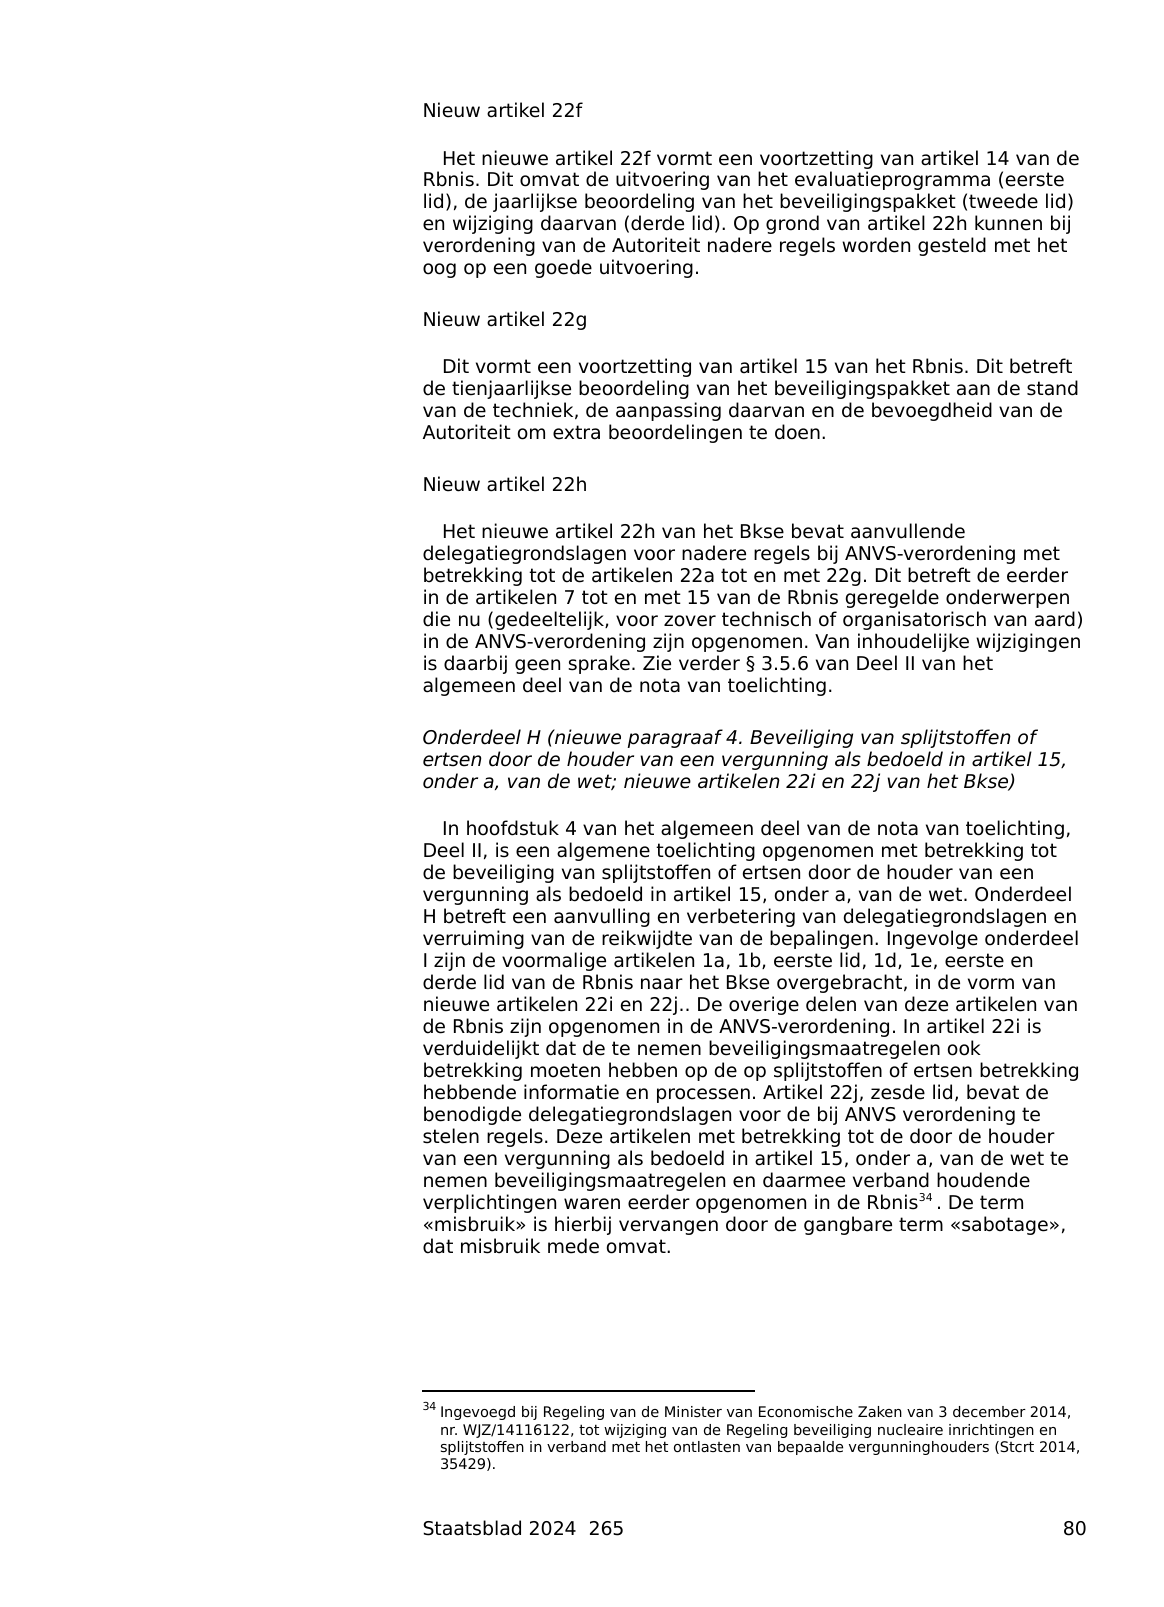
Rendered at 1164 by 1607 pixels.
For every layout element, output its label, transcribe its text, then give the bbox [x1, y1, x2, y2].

subtitle Nieuw artikel 22g [422, 309, 1087, 331]
text Dit vormt een voortzetting van artikel 15 van het Rbnis. Dit betreft de tienjaarlijkse beoordeling van het beveiligingspakket aan de stand van de techniek, de aanpassing daarvan en de bevoegdheid van de Autoriteit om extra beoordelingen te doen. [422, 356, 1087, 444]
subtitle Nieuw artikel 22h [422, 474, 1087, 496]
text Het nieuwe artikel 22h van het Bkse bevat aanvullende delegatiegrondslagen voor nadere regels bij ANVS-verordening met betrekking tot de artikelen 22a tot en met 22g. Dit betreft de eerder in de artikelen 7 tot en met 15 van de Rbnis geregelde onderwerpen die nu (gedeeltelijk, voor zover technisch of organisatorisch van aard) in de ANVS-verordening zijn opgenomen. Van inhoudelijke wijzigingen is daarbij geen sprake. Zie verder § 3.5.6 van Deel II van het algemeen deel van de nota van toelichting. [422, 521, 1087, 697]
text In hoofdstuk 4 van het algemeen deel van de nota van toelichting, Deel II, is een algemene toelichting opgenomen met betrekking tot de beveiliging van splijtstoffen of ertsen door de houder van een vergunning als bedoeld in artikel 15, onder a, van de wet. Onderdeel H betreft een aanvulling en verbetering van delegatiegrondslagen en verruiming van de reikwijdte van de bepalingen. Ingevolge onderdeel I zijn de voormalige artikelen 1a, 1b, eerste lid, 1d, 1e, eerste en derde lid van de Rbnis naar het Bkse overgebracht, in de vorm van nieuwe artikelen 22i en 22j.. De overige delen van deze artikelen van de Rbnis zijn opgenomen in de ANVS-verordening. In artikel 22i is verduidelijkt dat de te nemen beveiligingsmaatregelen ook betrekking moeten hebben op de op splijtstoffen of ertsen betrekking hebbende informatie en processen. Artikel 22j, zesde lid, bevat de benodigde delegatiegrondslagen voor de bij ANVS verordening te stelen regels. Deze artikelen met betrekking tot de door de houder van een vergunning als bedoeld in artikel 15, onder a, van de wet te nemen beveiligingsmaatregelen en daarmee verband houdende verplichtingen waren eerder opgenomen in de Rbnis. De term «misbruik» is hierbij vervangen door de gangbare term «sabotage», dat misbruik mede omvat. [422, 818, 1087, 1257]
text Ingevoegd bij Regeling van de Minister van Economische Zaken van 3 december 2014, nr. WJZ/14116122, tot wijziging van de Regeling beveiliging nucleaire inrichtingen en splijtstoffen in verband met het ontlasten van bepaalde vergunninghouders (Stcrt 2014, 35429). [422, 1400, 1087, 1473]
subtitle Onderdeel H (nieuwe paragraaf 4. Beveiliging van splijtstoffen of ertsen door de houder van een vergunning als bedoeld in artikel 15, onder a, van de wet; nieuwe artikelen 22i en 22j van het Bkse) [422, 727, 1087, 793]
subtitle Nieuw artikel 22f [422, 100, 1087, 122]
text Het nieuwe artikel 22f vormt een voortzetting van artikel 14 van de Rbnis. Dit omvat de uitvoering van het evaluatieprogramma (eerste lid), de jaarlijkse beoordeling van het beveiligingspakket (tweede lid) en wijziging daarvan (derde lid). Op grond van artikel 22h kunnen bij verordening van de Autoriteit nadere regels worden gesteld met het oog op een goede uitvoering. [422, 147, 1087, 279]
